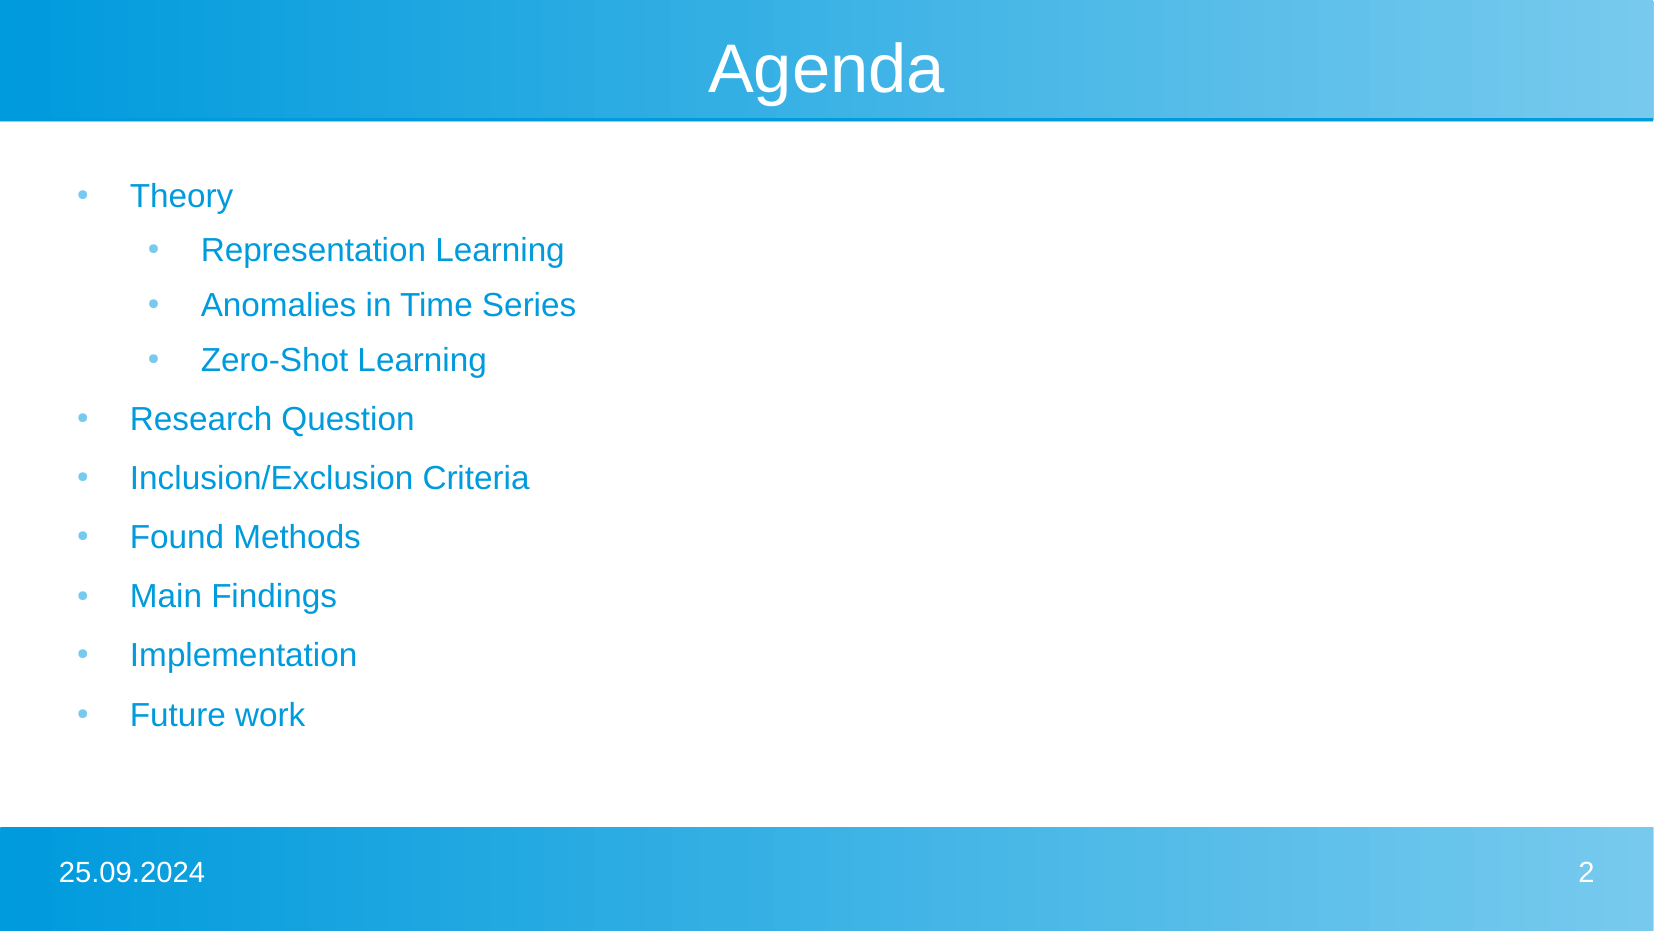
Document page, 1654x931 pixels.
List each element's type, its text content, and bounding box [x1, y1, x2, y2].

title Agenda [59, 21, 1595, 116]
list Theory Representation Learning Anomalies in Time Series Zero-Shot Learning Research Question Inclusion/Exclusion Criteria Found Methods Main Findings Implementation Future work [59, 177, 1595, 768]
